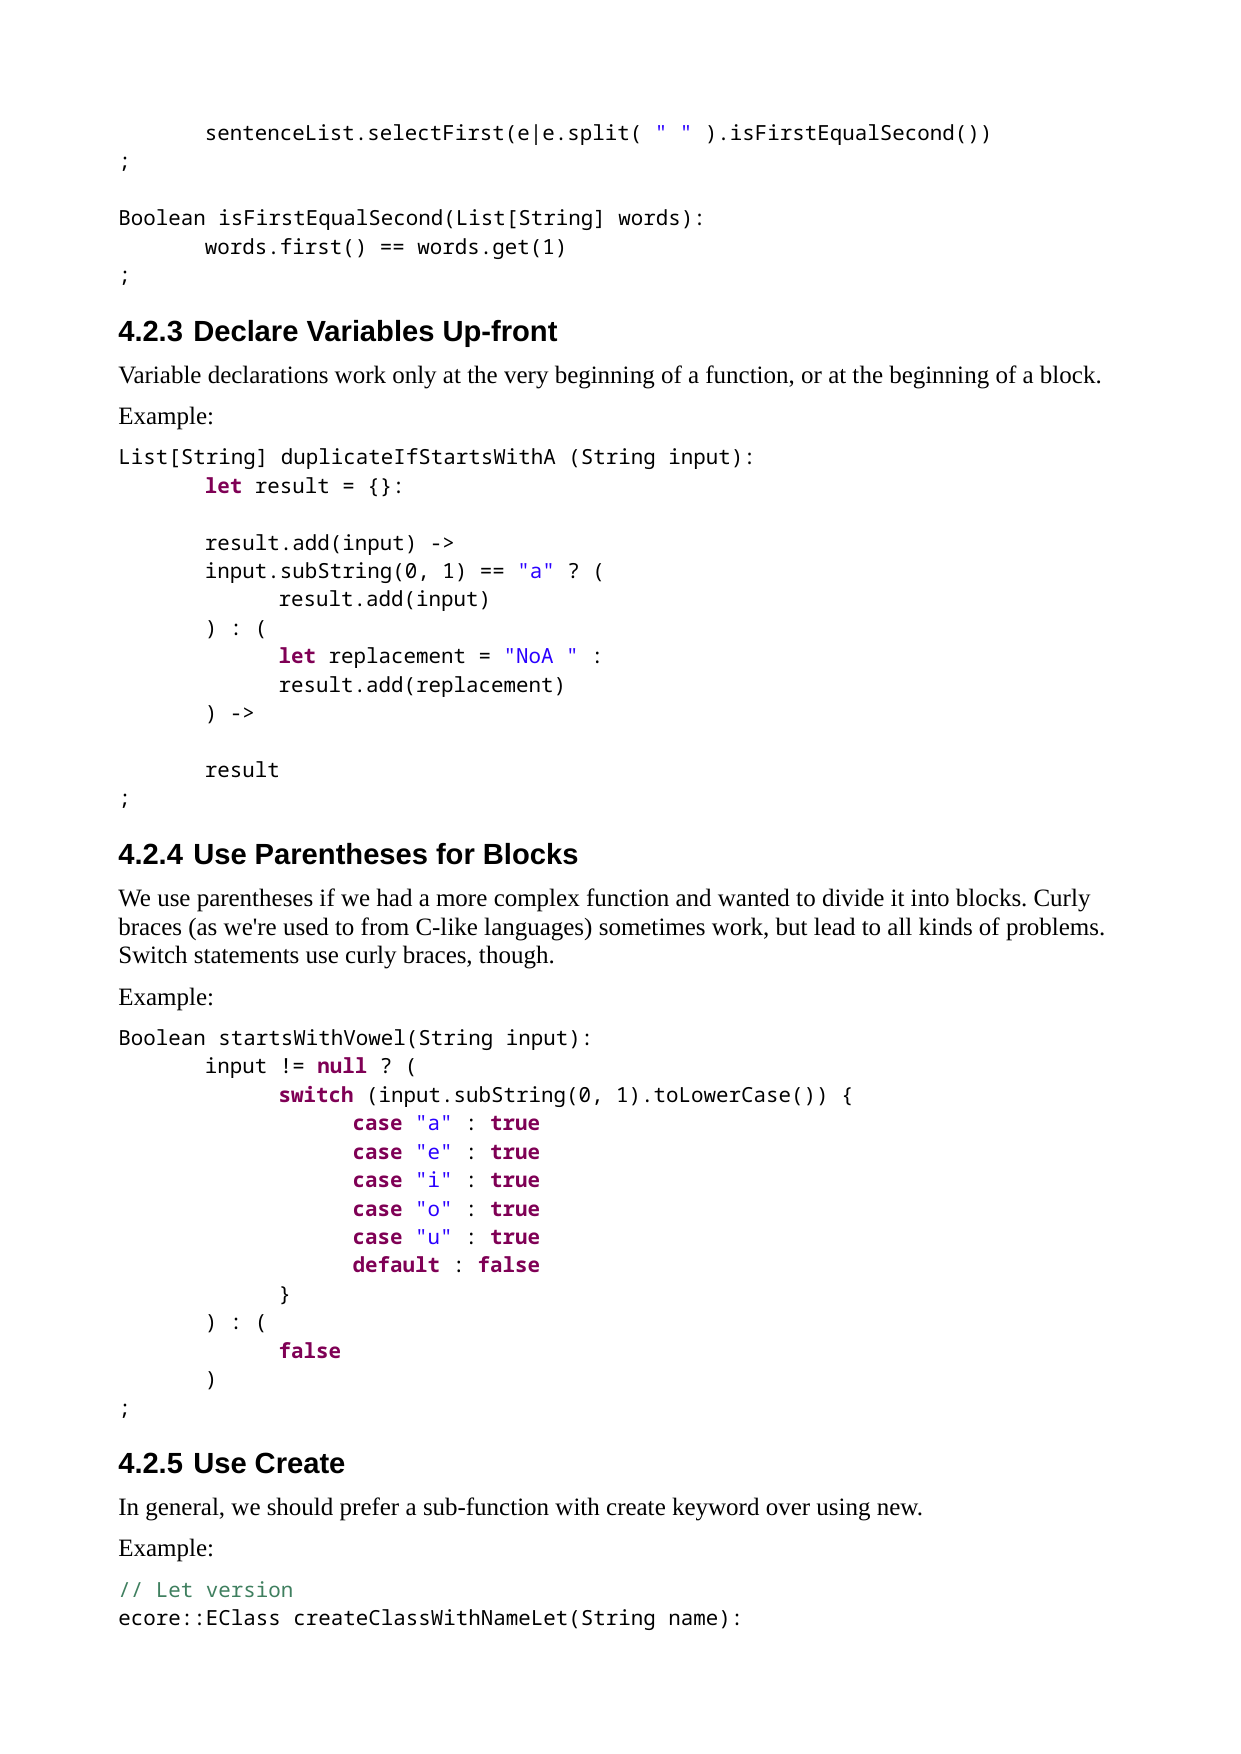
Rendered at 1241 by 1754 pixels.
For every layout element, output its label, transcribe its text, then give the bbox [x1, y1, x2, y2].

text } [118, 1279, 1122, 1307]
text input.subString(0, 1) == "a" ? ( [118, 556, 1122, 584]
text case "e" : true [118, 1137, 1122, 1165]
text Example: [118, 1533, 1122, 1562]
text ecore::EClass createClassWithNameLet(String name): [118, 1603, 1122, 1632]
text // Let version [118, 1575, 1122, 1603]
text We use parentheses if we had a more complex function and wanted to divide it into blocks. Curly braces (as we're used to from C-like languages) sometimes work, but lead to all kinds of problems. Switch statements use curly braces, though. [118, 883, 1122, 969]
text default : false [118, 1251, 1122, 1279]
text case "a" : true [118, 1108, 1122, 1137]
subtitle Declare Variables Up-front [118, 314, 1122, 347]
text ) -> [118, 698, 1122, 727]
subtitle Use Create [118, 1446, 1122, 1480]
text Example: [118, 401, 1122, 430]
subtitle Use Parentheses for Blocks [118, 837, 1122, 871]
text let result = {}: [118, 471, 1122, 499]
text case "i" : true [118, 1165, 1122, 1194]
text switch (input.subString(0, 1).toLowerCase()) { [118, 1080, 1122, 1108]
text ) : ( [118, 1307, 1122, 1336]
text words.first() == words.get(1) [118, 232, 1122, 260]
text ; [118, 260, 1122, 289]
text result.add(input) -> [118, 528, 1122, 556]
text result [118, 755, 1122, 783]
text result.add(replacement) [118, 670, 1122, 698]
text ) : ( [118, 613, 1122, 641]
text sentenceList.selectFirst(e|e.split( " " ).isFirstEqualSecond()) [118, 118, 1122, 147]
text Variable declarations work only at the very beginning of a function, or at the beginning of a block. [118, 360, 1122, 388]
text input != null ? ( [118, 1051, 1122, 1080]
text case "o" : true [118, 1194, 1122, 1222]
text case "u" : true [118, 1222, 1122, 1251]
text Boolean startsWithVowel(String input): [118, 1023, 1122, 1051]
text ; [118, 147, 1122, 175]
text Boolean isFirstEqualSecond(List[String] words): [118, 203, 1122, 232]
text result.add(input) [118, 584, 1122, 613]
text ) [118, 1364, 1122, 1393]
text In general, we should prefer a sub-function with create keyword over using new. [118, 1492, 1122, 1521]
text ; [118, 783, 1122, 812]
text ; [118, 1393, 1122, 1421]
text List[String] duplicateIfStartsWithA (String input): [118, 442, 1122, 471]
text false [118, 1336, 1122, 1364]
text Example: [118, 982, 1122, 1011]
text let replacement = "NoA " : [118, 641, 1122, 670]
